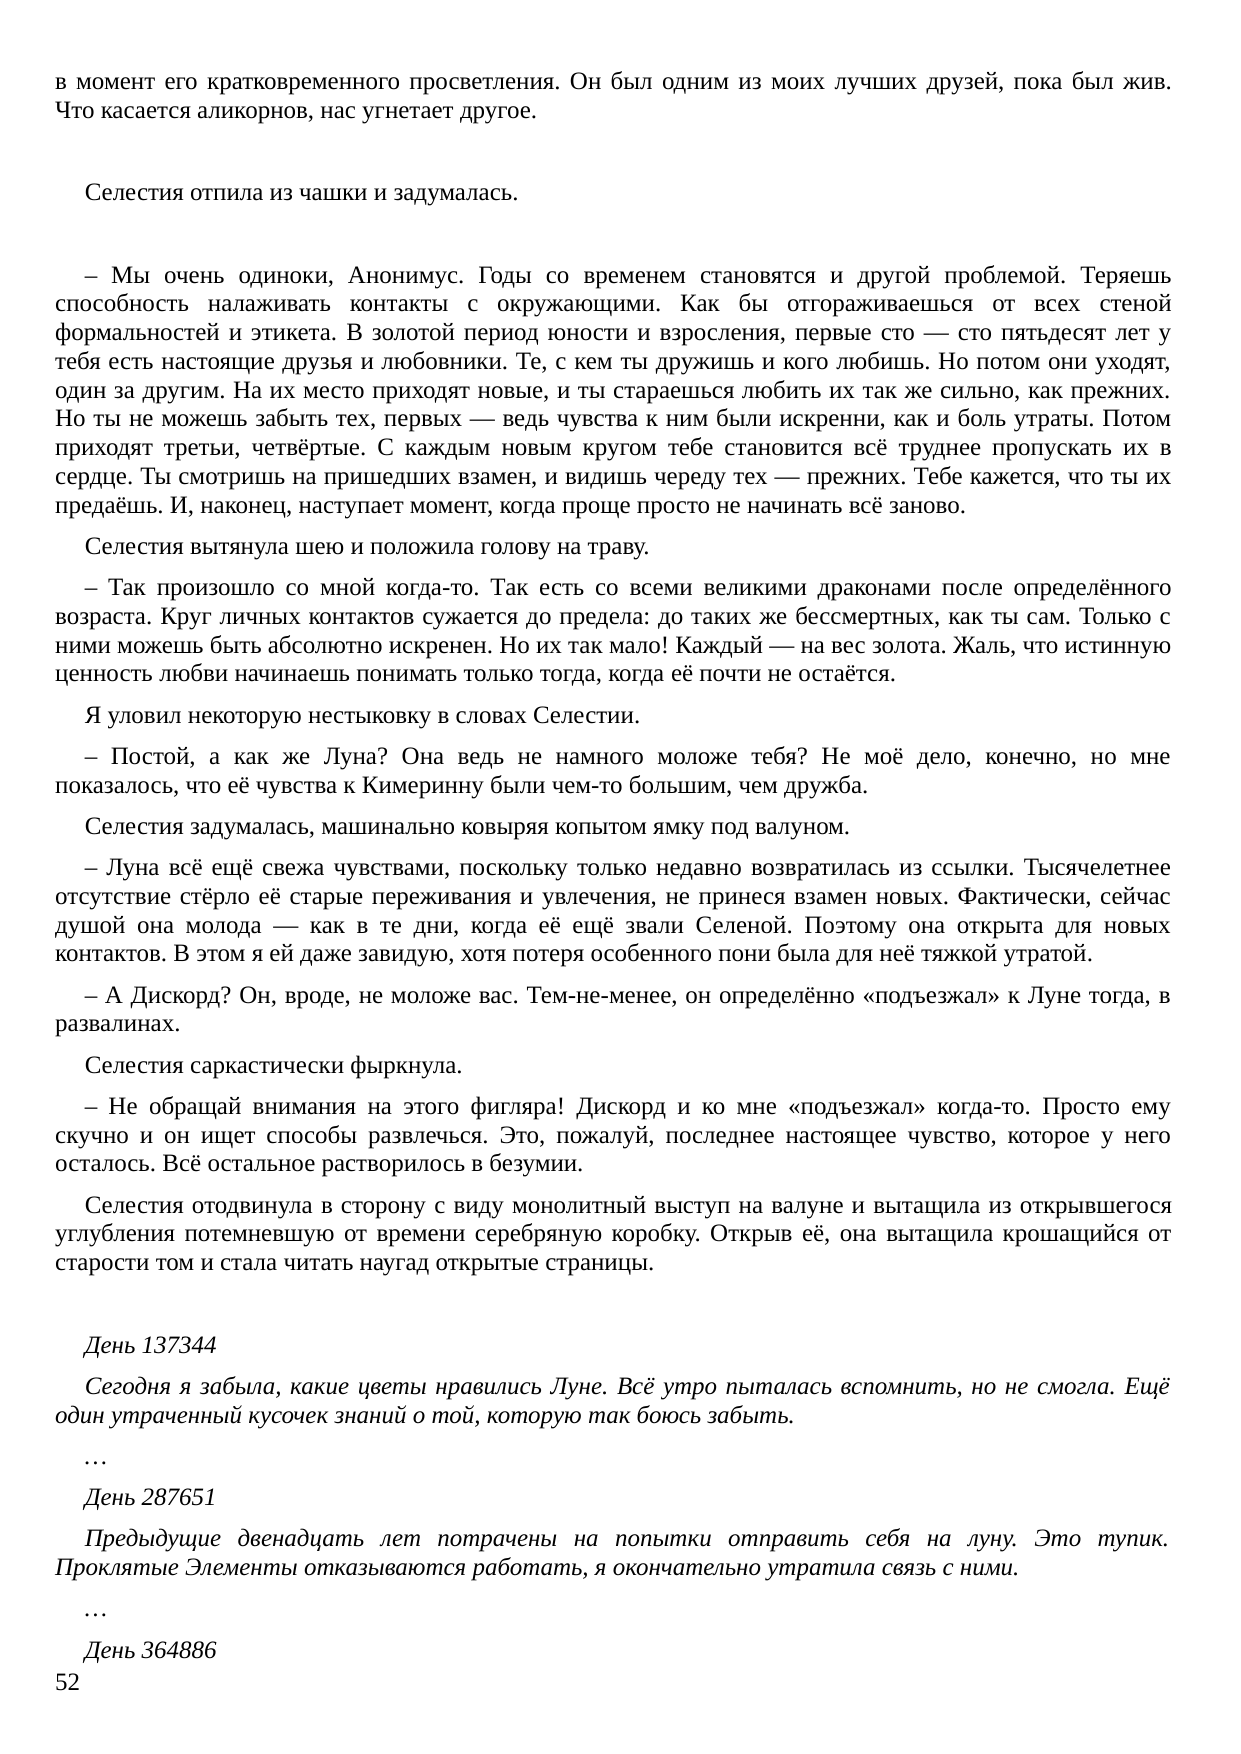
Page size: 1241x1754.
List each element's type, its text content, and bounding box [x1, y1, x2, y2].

text День 137344 [55, 1330, 1173, 1358]
text – Так произошло со мной когда-то. Так есть со всеми великими драконами после определённого возраста. Круг личных контактов сужается до предела: до таких же бессмертных, как ты сам. Только с ними можешь быть абсолютно искренен. Но их так мало! Каждый — на вес золота. Жаль, что истинную ценность любви начинаешь понимать только тогда, когда её почти не остаётся. [55, 572, 1173, 687]
text в момент его кратковременного просветления. Он был одним из моих лучших друзей, пока был жив. Что касается аликорнов, нас угнетает другое. [55, 66, 1173, 123]
text Селестия отодвинула в сторону с виду монолитный выступ на валуне и вытащила из открывшегося углубления потемневшую от времени серебряную коробку. Открыв её, она вытащила крошащийся от старости том и стала читать наугад открытые страницы. [55, 1190, 1173, 1276]
text … [55, 1441, 1173, 1470]
text Селестия задумалась, машинально ковыряя копытом ямку под валуном. [55, 811, 1173, 840]
text Селестия отпила из чашки и задумалась. [55, 177, 1173, 206]
text – Не обращай внимания на этого фигляра! Дискорд и ко мне «подъезжал» когда-то. Просто ему скучно и он ищет способы развлечься. Это, пожалуй, последнее настоящее чувство, которое у него осталось. Всё остальное растворилось в безумии. [55, 1091, 1173, 1177]
text – Мы очень одиноки, Анонимус. Годы со временем становятся и другой проблемой. Теряешь способность налаживать контакты с окружающими. Как бы отгораживаешься от всех стеной формальностей и этикета. В золотой период юности и взросления, первые сто — сто пятьдесят лет у тебя есть настоящие друзья и любовники. Те, с кем ты дружишь и кого любишь. Но потом они уходят, один за другим. На их место приходят новые, и ты стараешься любить их так же сильно, как прежних. Но ты не можешь забыть тех, первых — ведь чувства к ним были искренни, как и боль утраты. Потом приходят третьи, четвёртые. С каждым новым кругом тебе становится всё труднее пропускать их в сердце. Ты смотришь на пришедших взамен, и видишь череду тех — прежних. Тебе кажется, что ты их предаёшь. И, наконец, наступает момент, когда проще просто не начинать всё заново. [55, 260, 1173, 518]
text – Постой, а как же Луна? Она ведь не намного моложе тебя? Не моё дело, конечно, но мне показалось, что её чувства к Кимеринну были чем-то большим, чем дружба. [55, 741, 1173, 798]
text Сегодня я забыла, какие цветы нравились Луне. Всё утро пыталась вспомнить, но не смогла. Ещё один утраченный кусочек знаний о той, которую так боюсь забыть. [55, 1371, 1173, 1428]
text День 287651 [55, 1482, 1173, 1511]
text Предыдущие двенадцать лет потрачены на попытки отправить себя на луну. Это тупик. Проклятые Элементы отказываются работать, я окончательно утратила связь с ними. [55, 1523, 1173, 1581]
text Селестия вытянула шею и положила голову на траву. [55, 531, 1173, 560]
text Селестия саркастически фыркнула. [55, 1050, 1173, 1078]
text – Луна всё ещё свежа чувствами, поскольку только недавно возвратилась из ссылки. Тысячелетнее отсутствие стёрло её старые переживания и увлечения, не принеся взамен новых. Фактически, сейчас душой она молода — как в те дни, когда её ещё звали Селеной. Поэтому она открыта для новых контактов. В этом я ей даже завидую, хотя потеря особенного пони была для неё тяжкой утратой. [55, 852, 1173, 967]
text – А Дискорд? Он, вроде, не моложе вас. Тем-не-менее, он определённо «подъезжал» к Луне тогда, в развалинах. [55, 980, 1173, 1037]
text Я уловил некоторую нестыковку в словах Селестии. [55, 700, 1173, 728]
text День 364886 [55, 1635, 1173, 1663]
text … [55, 1593, 1173, 1622]
